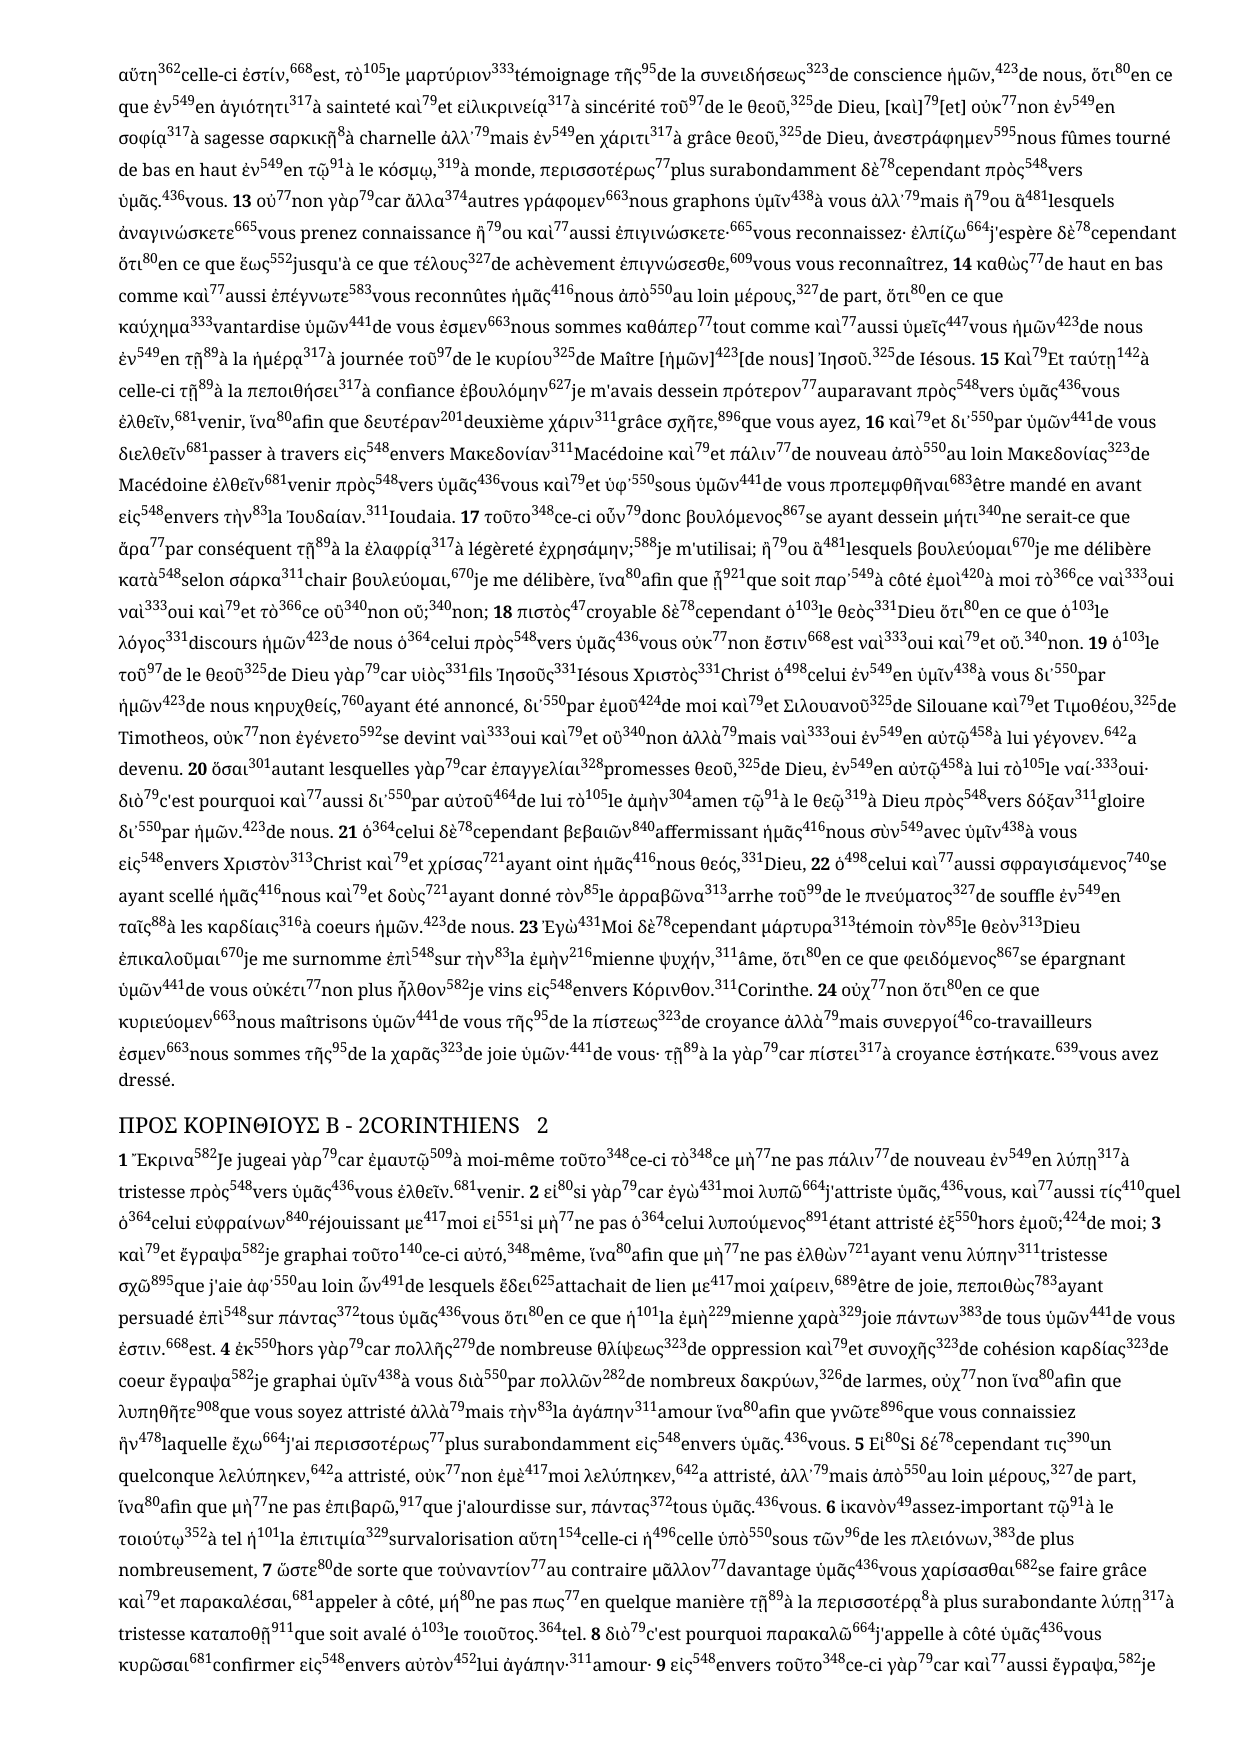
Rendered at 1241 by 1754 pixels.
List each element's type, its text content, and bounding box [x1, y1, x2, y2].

text ΠΡΟΣ ΚΟΡΙΝΘΙΟΥΣ Β - 2CORINTHIENS 2 [118, 1110, 1181, 1140]
text 1 Παῦλος331Paulus ἀπόστολος331envoyé Χριστοῦ325de Christ Ἰησοῦ325de Iésous διὰ550par θελήματος327de volonté θεοῦ325de Dieu καὶ79et Τιμόθεος331Timotheos ὁ103le ἀδελφὸς331frère τῇ89à la ἐκκλησίᾳ317à église τοῦ97de le θεοῦ325de Dieu τῇ350à celle οὔσῃ826à étante ἐν549en Κορίνθῳ317à Corinthe σὺν549avec τοῖς90à les ἁγίοις58à saints πᾶσιν274à tous τοῖς351à ceux οὖσιν827à étants ἐν549en ὅλῃ273à toute entière τῇ89à la Ἀχαΐᾳ,317à Achaïe, 2 χάρις329grâce ὑμῖν438à vous καὶ79et εἰρήνη329paix ἀπὸ550au loin θεοῦ325de Dieu πατρὸς325de père ἡμῶν423de nous καὶ79et κυρίου325de Maître Ἰησοῦ325de Iésous Χριστοῦ.325de Christ. 3 Εὐλογητὸς47Élogié ὁ103le θεὸς331Dieu καὶ79et πατὴρ331père τοῦ97de le κυρίου325de Maître ἡμῶν423de nous Ἰησοῦ325de Iésous Χριστοῦ,325de Christ, ὁ103le πατὴρ331père τῶν96de les οἰκτιρμῶν324de compassions καὶ79et θεὸς331Dieu πάσης279de toute παρακλήσεως,323de appel à côté, 4 ὁ364celui παρακαλῶν840appelant à côté ἡμᾶς416nous ἐπὶ549sur πάσῃ273à toute τῇ89à la θλίψει317à oppression ἡμῶν423de nous εἰς548envers τὸ348ce δύνασθαι690se pouvoir ἡμᾶς416nous παρακαλεῖν689appeler à côté τοὺς345ceux ἐν549en πάσῃ273à toute θλίψει317à oppression διὰ550par τῆς95de la παρακλήσεως323de appel à côté ἧς490de laquelle παρακαλούμεθα675nous sommes appelés à côté αὐτοὶ512nous-mêmes ὑπὸ550sous τοῦ97de le θεοῦ.325de Dieu. 5 ὅτι80en ce que καθὼς77de haut en bas comme περισσεύει668surabonde τὰ104les παθήματα332passions de souffrances τοῦ97de le Χριστοῦ325de Christ εἰς548envers ἡμᾶς,416nous, οὕτως77ainsi διὰ550par τοῦ97de le Χριστοῦ325de Christ περισσεύει668surabonde καὶ77aussi ἡ101la παράκλησις329appel à côté ἡμῶν.423de nous. 6 εἴτε79soit δὲ78cependant θλιβόμεθα,675nous sommes oppressés, ὑπὲρ550au-dessus τῆς95de la ὑμῶν441de vous παρακλήσεως323de appel à côté καὶ79et σωτηρίας·323de sauvetage· εἴτε79soit παρακαλούμεθα,675nous sommes appelés à côté, ὑπὲρ550au-dessus τῆς95de la ὑμῶν441de vous παρακλήσεως323de appel à côté τῆς356de celle ἐνεργουμένης859de se énergisante ἐν549en ὑπομονῇ317à résistance τῶν98de les αὐτῶν151de mêmes παθημάτων326de passions de souffrances ὧν493de lesquels καὶ77aussi ἡμεῖς430nous πάσχομεν.663nous souffrons. 7 καὶ79et ἡ101la ἐλπὶς329espérance ἡμῶν423de nous βεβαία45ferme ὑπὲρ550au-dessus ὑμῶν441de vous εἰδότες782ayants sus ὅτι80en ce que ὡς80comme κοινωνοί330communiants ἐστε665vous êtes τῶν98de les παθημάτων,326de passions de souffrances, οὕτως77ainsi καὶ77aussi τῆς95de la παρακλήσεως.323de appel à côté. 8 Οὐ77Non γὰρ79car θέλομεν663nous voulons ὑμᾶς436vous ἀγνοεῖν,689méconnaître, ἀδελφοί,336frères, ὑπὲρ550au-dessus τῆς95de la θλίψεως323de oppression ἡμῶν423de nous τῆς356de celle γενομένης732de se ayante devenue ἐν549en τῇ89à la Ἀσίᾳ,317à Asie, ὅτι80en ce que καθ᾽548selon ὑπερβολὴν311hyperbole ὑπὲρ548au-dessus δύναμιν311puissance ἐβαρήθημεν595nous fûmes alourdi ὥστε80de sorte que ἐξαπορηθῆναι683être embarrassé hors ἡμᾶς416nous καὶ77aussi τοῦ360de ce ζῆν·689vivre· 9 ἀλλ᾽79mais αὐτοὶ512nous-mêmes ἐν549en ἑαυτοῖς508à nous-mêmes τὸ87le ἀπόκριμα315loin crime τοῦ97de le θανάτου325de trépas ἐσχήκαμεν,637nous avons eu, ἵνα80afin que μὴ79ne pas πεποιθότες782ayants persuadés ὦμεν916que nous soyons ἐφ᾽549sur ἑαυτοῖς508à nous-mêmes ἀλλ᾽79mais ἐπὶ549sur τῷ91à le θεῷ319à Dieu τῷ352à celui ἐγείροντι828à éveillant τοὺς84les νεκρούς·52morts· 10 ὃς498lequel ἐκ550hors τηλικούτου150de celui-ci aussi grand θανάτου325de trépas ἐρρύσατο592se délivra ἡμᾶς416nous καὶ79et ῥύσεται,612se délivrera, εἰς548envers ὃν480lequel ἠλπίκαμεν637nous avons espéré [ὅτι]80[en ce que] καὶ77aussi ἔτι77encore ῥύσεται,612se délivrera, 11 συνυπουργούντων833de travaillants ensemble au-dessous καὶ77aussi ὑμῶν441de vous ὑπὲρ550au-dessus ἡμῶν423de nous τῇ89à la δεήσει,317à supplication, ἵνα80afin que ἐκ550hors πολλῶν282de nombreux προσώπων326de faces τὸ105le εἰς548envers ἡμᾶς416nous χάρισμα333don de grâce διὰ550par πολλῶν383de nombreux εὐχαριστηθῇ911que soit rendu grâce ὑπὲρ550au-dessus ἡμῶν.423de nous. 12 Ἡ101La γὰρ79car καύχησις329vanterie ἡμῶν423de nous αὕτη362celle-ci ἐστίν,668est, τὸ105le μαρτύριον333témoignage τῆς95de la συνειδήσεως323de conscience ἡμῶν,423de nous, ὅτι80en ce que ἐν549en ἁγιότητι317à sainteté καὶ79et εἰλικρινείᾳ317à sincérité τοῦ97de le θεοῦ,325de Dieu, [καὶ]79[et] οὐκ77non ἐν549en σοφίᾳ317à sagesse σαρκικῇ8à charnelle ἀλλ᾽79mais ἐν549en χάριτι317à grâce θεοῦ,325de Dieu, ἀνεστράφημεν595nous fûmes tourné de bas en haut ἐν549en τῷ91à le κόσμῳ,319à monde, περισσοτέρως77plus surabondamment δὲ78cependant πρὸς548vers ὑμᾶς.436vous. 13 οὐ77non γὰρ79car ἄλλα374autres γράφομεν663nous graphons ὑμῖν438à vous ἀλλ᾽79mais ἢ79ou ἃ481lesquels ἀναγινώσκετε665vous prenez connaissance ἢ79ou καὶ77aussi ἐπιγινώσκετε·665vous reconnaissez· ἐλπίζω664j'espère δὲ78cependant ὅτι80en ce que ἕως552jusqu'à ce que τέλους327de achèvement ἐπιγνώσεσθε,609vous vous reconnaîtrez, 14 καθὼς77de haut en bas comme καὶ77aussi ἐπέγνωτε583vous reconnûtes ἡμᾶς416nous ἀπὸ550au loin μέρους,327de part, ὅτι80en ce que καύχημα333vantardise ὑμῶν441de vous ἐσμεν663nous sommes καθάπερ77tout comme καὶ77aussi ὑμεῖς447vous ἡμῶν423de nous ἐν549en τῇ89à la ἡμέρᾳ317à journée τοῦ97de le κυρίου325de Maître [ἡμῶν]423[de nous] Ἰησοῦ.325de Iésous. 15 Καὶ79Et ταύτῃ142à celle-ci τῇ89à la πεποιθήσει317à confiance ἐβουλόμην627je m'avais dessein πρότερον77auparavant πρὸς548vers ὑμᾶς436vous ἐλθεῖν,681venir, ἵνα80afin que δευτέραν201deuxième χάριν311grâce σχῆτε,896que vous ayez, 16 καὶ79et δι᾽550par ὑμῶν441de vous διελθεῖν681passer à travers εἰς548envers Μακεδονίαν311Macédoine καὶ79et πάλιν77de nouveau ἀπὸ550au loin Μακεδονίας323de Macédoine ἐλθεῖν681venir πρὸς548vers ὑμᾶς436vous καὶ79et ὑφ᾽550sous ὑμῶν441de vous προπεμφθῆναι683être mandé en avant εἰς548envers τὴν83la Ἰουδαίαν.311Ioudaia. 17 τοῦτο348ce-ci οὖν79donc βουλόμενος867se ayant dessein μήτι340ne serait-ce que ἄρα77par conséquent τῇ89à la ἐλαφρίᾳ317à légèreté ἐχρησάμην;588je m'utilisai; ἢ79ou ἃ481lesquels βουλεύομαι670je me délibère κατὰ548selon σάρκα311chair βουλεύομαι,670je me délibère, ἵνα80afin que ᾖ921que soit παρ᾽549à côté ἐμοὶ420à moi τὸ366ce ναὶ333oui ναὶ333oui καὶ79et τὸ366ce οὒ340non οὔ;340non; 18 πιστὸς47croyable δὲ78cependant ὁ103le θεὸς331Dieu ὅτι80en ce que ὁ103le λόγος331discours ἡμῶν423de nous ὁ364celui πρὸς548vers ὑμᾶς436vous οὐκ77non ἔστιν668est ναὶ333oui καὶ79et οὔ.340non. 19 ὁ103le τοῦ97de le θεοῦ325de Dieu γὰρ79car υἱὸς331fils Ἰησοῦς331Iésous Χριστὸς331Christ ὁ498celui ἐν549en ὑμῖν438à vous δι᾽550par ἡμῶν423de nous κηρυχθείς,760ayant été annoncé, δι᾽550par ἐμοῦ424de moi καὶ79et Σιλουανοῦ325de Silouane καὶ79et Τιμοθέου,325de Timotheos, οὐκ77non ἐγένετο592se devint ναὶ333oui καὶ79et οὒ340non ἀλλὰ79mais ναὶ333oui ἐν549en αὐτῷ458à lui γέγονεν.642a devenu. 20 ὅσαι301autant lesquelles γὰρ79car ἐπαγγελίαι328promesses θεοῦ,325de Dieu, ἐν549en αὐτῷ458à lui τὸ105le ναί·333oui· διὸ79c'est pourquoi καὶ77aussi δι᾽550par αὐτοῦ464de lui τὸ105le ἀμὴν304amen τῷ91à le θεῷ319à Dieu πρὸς548vers δόξαν311gloire δι᾽550par ἡμῶν.423de nous. 21 ὁ364celui δὲ78cependant βεβαιῶν840affermissant ἡμᾶς416nous σὺν549avec ὑμῖν438à vous εἰς548envers Χριστὸν313Christ καὶ79et χρίσας721ayant oint ἡμᾶς416nous θεός,331Dieu, 22 ὁ498celui καὶ77aussi σφραγισάμενος740se ayant scellé ἡμᾶς416nous καὶ79et δοὺς721ayant donné τὸν85le ἀρραβῶνα313arrhe τοῦ99de le πνεύματος327de souffle ἐν549en ταῖς88à les καρδίαις316à coeurs ἡμῶν.423de nous. 23 Ἐγὼ431Moi δὲ78cependant μάρτυρα313témoin τὸν85le θεὸν313Dieu ἐπικαλοῦμαι670je me surnomme ἐπὶ548sur τὴν83la ἐμὴν216mienne ψυχήν,311âme, ὅτι80en ce que φειδόμενος867se épargnant ὑμῶν441de vous οὐκέτι77non plus ἦλθον582je vins εἰς548envers Κόρινθον.311Corinthe. 24 οὐχ77non ὅτι80en ce que κυριεύομεν663nous maîtrisons ὑμῶν441de vous τῆς95de la πίστεως323de croyance ἀλλὰ79mais συνεργοί46co-travailleurs ἐσμεν663nous sommes τῆς95de la χαρᾶς323de joie ὑμῶν·441de vous· τῇ89à la γὰρ79car πίστει317à croyance ἑστήκατε.639vous avez dressé. [118, 59, 1181, 1092]
text 1 Ἔκρινα582Je jugeai γὰρ79car ἐμαυτῷ509à moi-même τοῦτο348ce-ci τὸ348ce μὴ77ne pas πάλιν77de nouveau ἐν549en λύπῃ317à tristesse πρὸς548vers ὑμᾶς436vous ἐλθεῖν.681venir. 2 εἰ80si γὰρ79car ἐγὼ431moi λυπῶ664j'attriste ὑμᾶς,436vous, καὶ77aussi τίς410quel ὁ364celui εὐφραίνων840réjouissant με417moi εἰ551si μὴ77ne pas ὁ364celui λυπούμενος891étant attristé ἐξ550hors ἐμοῦ;424de moi; 3 καὶ79et ἔγραψα582je graphai τοῦτο140ce-ci αὐτό,348même, ἵνα80afin que μὴ77ne pas ἐλθὼν721ayant venu λύπην311tristesse σχῶ895que j'aie ἀφ᾽550au loin ὧν491de lesquels ἔδει625attachait de lien με417moi χαίρειν,689être de joie, πεποιθὼς783ayant persuadé ἐπὶ548sur πάντας372tous ὑμᾶς436vous ὅτι80en ce que ἡ101la ἐμὴ229mienne χαρὰ329joie πάντων383de tous ὑμῶν441de vous ἐστιν.668est. 4 ἐκ550hors γὰρ79car πολλῆς279de nombreuse θλίψεως323de oppression καὶ79et συνοχῆς323de cohésion καρδίας323de coeur ἔγραψα582je graphai ὑμῖν438à vous διὰ550par πολλῶν282de nombreux δακρύων,326de larmes, οὐχ77non ἵνα80afin que λυπηθῆτε908que vous soyez attristé ἀλλὰ79mais τὴν83la ἀγάπην311amour ἵνα80afin que γνῶτε896que vous connaissiez ἣν478laquelle ἔχω664j'ai περισσοτέρως77plus surabondamment εἰς548envers ὑμᾶς.436vous. 5 Εἰ80Si δέ78cependant τις390un quelconque λελύπηκεν,642a attristé, οὐκ77non ἐμὲ417moi λελύπηκεν,642a attristé, ἀλλ᾽79mais ἀπὸ550au loin μέρους,327de part, ἵνα80afin que μὴ77ne pas ἐπιβαρῶ,917que j'alourdisse sur, πάντας372tous ὑμᾶς.436vous. 6 ἱκανὸν49assez-important τῷ91à le τοιούτῳ352à tel ἡ101la ἐπιτιμία329survalorisation αὕτη154celle-ci ἡ496celle ὑπὸ550sous τῶν96de les πλειόνων,383de plus nombreusement, 7 ὥστε80de sorte que τοὐναντίον77au contraire μᾶλλον77davantage ὑμᾶς436vous χαρίσασθαι682se faire grâce καὶ79et παρακαλέσαι,681appeler à côté, μή80ne pas πως77en quelque manière τῇ89à la περισσοτέρᾳ8à plus surabondante λύπῃ317à tristesse καταποθῇ911que soit avalé ὁ103le τοιοῦτος.364tel. 8 διὸ79c'est pourquoi παρακαλῶ664j'appelle à côté ὑμᾶς436vous κυρῶσαι681confirmer εἰς548envers αὐτὸν452lui ἀγάπην·311amour· 9 εἰς548envers τοῦτο348ce-ci γὰρ79car καὶ77aussi ἔγραψα,582je graphai, ἵνα80afin que γνῶ895que je connaisse τὴν83la δοκιμὴν311épreuve ὑμῶν,441de vous, εἰ80si εἰς548envers πάντα374tous ὑπήκοοί46écoutants en soumissions ἐστε.665vous êtes. 10 ᾧ486à lequel δέ78cependant τι375un quelconque χαρίζεσθε,671vous vous faites grâce, κἀγώ·431et moi· καὶ77aussi γὰρ79car ἐγὼ431moi ὃ482lequel κεχάρισμαι,644je m'ai fait grâce, εἴ80si τι375un quelconque κεχάρισμαι,644je m'ai fait grâce, δι᾽548par le fait de ὑμᾶς436vous ἐν549en προσώπῳ321à face Χριστοῦ,325de Christ, 11 ἵνα80afin que μὴ77ne pas πλεονεκτηθῶμεν906que nous soyons abusé ὑπὸ550sous τοῦ97de le σατανᾶ·325de Satanas· οὐ77non γὰρ79car αὐτοῦ464de lui τὰ86les νοήματα314cogitations ἀγνοοῦμεν.663nous méconnaissons. 12 Ἐλθὼν721Ayant venu δὲ78cependant εἰς548envers τὴν83la Τρῳάδα311Troas εἰς548envers τὸ87le εὐαγγέλιον315évangile τοῦ97de le Χριστοῦ325de Christ καὶ79et θύρας323de porte μοι420à moi ἀνεῳγμένης805de ayante étée ouverte ἐν549en κυρίῳ,319à Maître, 13 οὐκ77non ἔσχηκα638j'ai eu ἄνεσιν311relaxation τῷ93à le πνεύματί321à souffle μου424de moi τῷ354à ce μὴ77ne pas εὑρεῖν681trouver με417moi Τίτον313Titus τὸν85le ἀδελφόν313frère μου,424de moi, ἀλλ᾽79mais ἀποταξάμενος740se ayant éloigné en ordonnance αὐτοῖς457à eux ἐξῆλθον582je sortis εἰς548envers Μακεδονίαν.311Macédoine. 14 Τῷ91à Le δὲ78cependant θεῷ319à Dieu χάρις329grâce τῷ352à celui πάντοτε77en tout moment θριαμβεύοντι828à triomphant ἡμᾶς416nous ἐν549en τῷ91à le Χριστῷ319à Christ καὶ79et τὴν83la ὀσμὴν311odeur τῆς95de la γνώσεως323de connaissance αὐτοῦ464de lui φανεροῦντι828à rendant visible δι᾽550par ἡμῶν423de nous ἐν549en παντὶ275à tout τόπῳ·319à lieu· 15 ὅτι80en ce que Χριστοῦ325de Christ εὐωδία329odeur de bien ἐσμὲν663nous sommes τῷ91à le θεῷ319à Dieu ἐν549en τοῖς351à ceux σῳζομένοις879à étants sauvés καὶ79et ἐν549en τοῖς351à ceux ἀπολλυμένοις,854à se perdants au loin, 16 οἷς377à lesquels μὲν79certes ὀσμὴ329odeur ἐκ550hors θανάτου325de trépas εἰς548envers θάνατον,313trépas, οἷς377à lesquels δὲ78cependant ὀσμὴ329odeur ἐκ550hors ζωῆς323de vie εἰς548envers ζωήν.311vie. καὶ79et πρὸς548vers ταῦτα347ces-ci τίς410quel ἱκανός;47assez-important; 17 οὐ77non γάρ79car ἐσμεν663nous sommes ὡς80comme οἱ102les πολλοὶ389nombreux καπηλεύοντες839commerçants au détail τὸν85le λόγον313discours τοῦ97de le θεοῦ,325de Dieu, ἀλλ᾽79mais ὡς80comme ἐξ550hors εἰλικρινείας,323de sincérité, ἀλλ᾽79mais ὡς80comme ἐκ550hors θεοῦ325de Dieu κατέναντι552en contre face θεοῦ325de Dieu ἐν549en Χριστῷ319à Christ λαλοῦμεν.663nous bavardons. [118, 1144, 1181, 1677]
